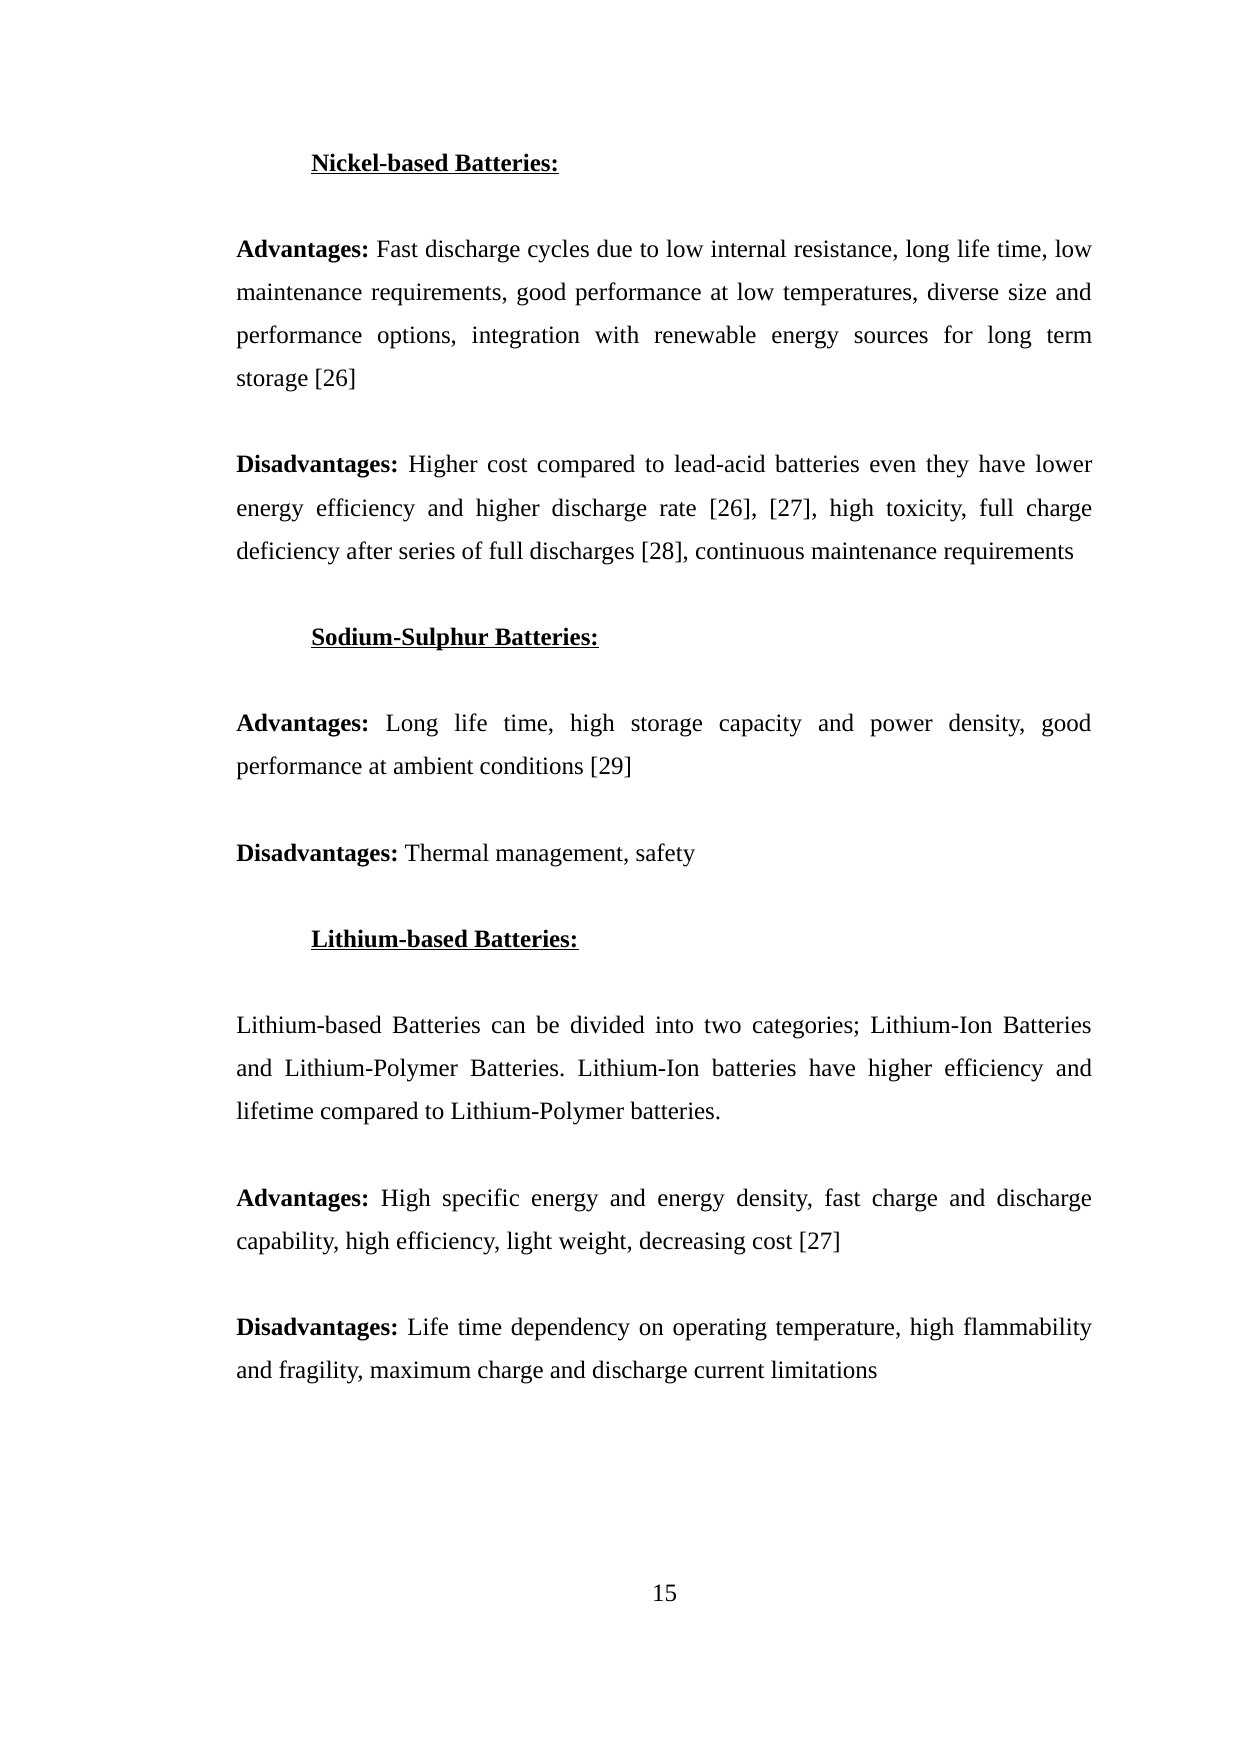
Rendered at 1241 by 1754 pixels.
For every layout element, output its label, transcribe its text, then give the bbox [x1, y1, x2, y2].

text Lithium-based Batteries: [236, 924, 1093, 953]
text Sodium-Sulphur Batteries: [236, 622, 1093, 651]
text Advantages: High specific energy and energy density, fast charge and discharge capability, high efficiency, light weight, decreasing cost [27] [236, 1183, 1093, 1254]
text Disadvantages: Thermal management, safety [236, 838, 1093, 866]
text Lithium-based Batteries can be divided into two categories; Lithium-Ion Batteries and Lithium-Polymer Batteries. Lithium-Ion batteries have higher efficiency and lifetime compared to Lithium-Polymer batteries. [236, 1010, 1093, 1125]
text Nickel-based Batteries: [236, 148, 1093, 176]
text Disadvantages: Higher cost compared to lead-acid batteries even they have lower energy efficiency and higher discharge rate [26], [27]⁠, high toxicity, full charge deficiency after series of full discharges [28], continuous maintenance requirements [236, 449, 1093, 564]
text Disadvantages: Life time dependency on operating temperature, high flammability and fragility, maximum charge and discharge current limitations [236, 1312, 1093, 1384]
text Advantages: Long life time, high storage capacity and power density, good performance at ambient conditions [29] [236, 708, 1093, 780]
text Advantages: Fast discharge cycles due to low internal resistance, long life time, low maintenance requirements, good performance at low temperatures, diverse size and performance options, integration with renewable energy sources for long term storage [26] [236, 234, 1093, 392]
